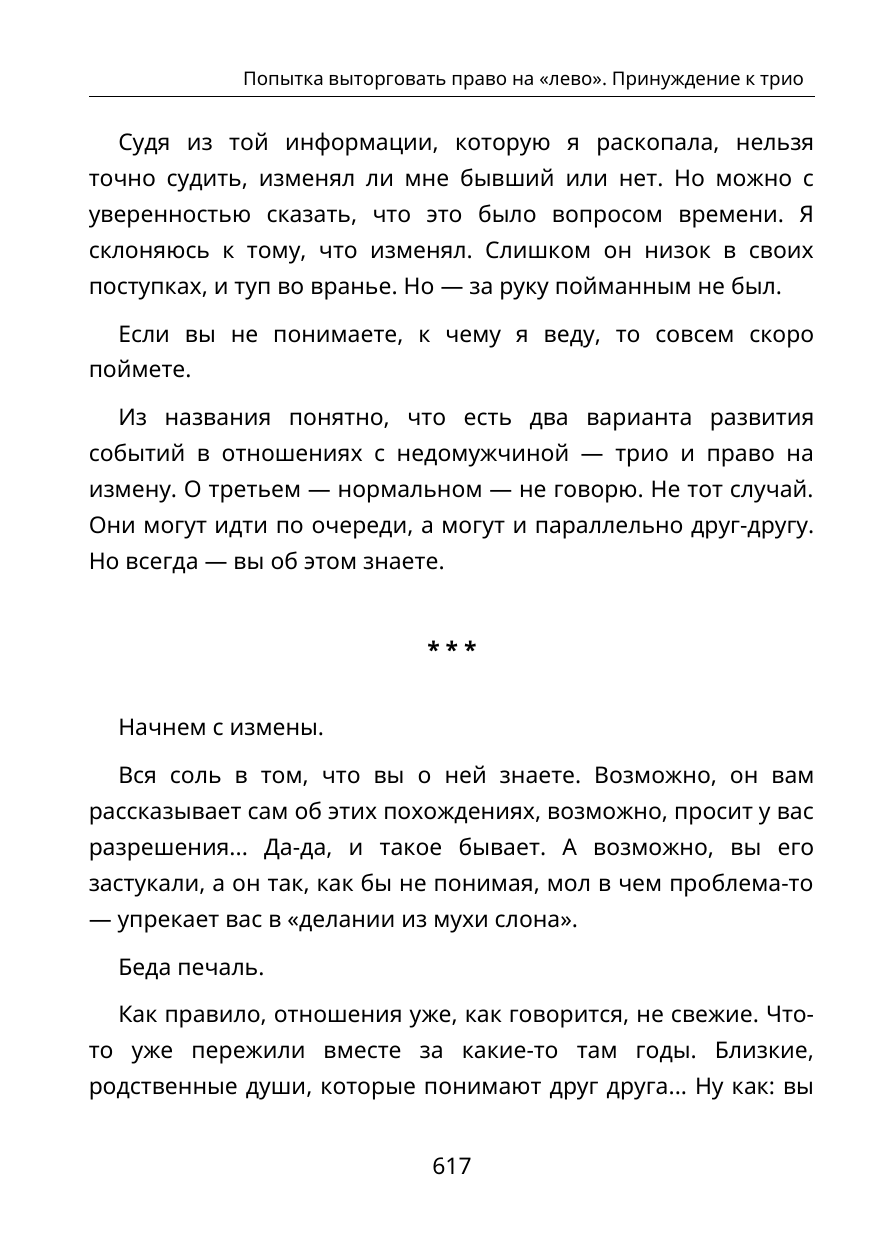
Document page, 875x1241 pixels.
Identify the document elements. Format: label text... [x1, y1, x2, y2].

text Из названия понятно, что есть два варианта развития событий в отношениях с недомужчиной — трио и право на измену. О третьем — нормальном — не говорю. Не тот случай. Они могут идти по очереди, а могут и параллельно друг-другу. Но всегда — вы об этом знаете. [88, 401, 815, 576]
subtitle * * * [88, 634, 815, 665]
text Вся соль в том, что вы о ней знаете. Возможно, он вам рассказывает сам об этих похождениях, возможно, просит у вас разрешения... Да-да, и такое бывает. А возможно, вы его застукали, а он так, как бы не понимая, мол в чем проблема-то — упрекает вас в «делании из мухи слона». [88, 759, 815, 934]
text Начнем с измены. [88, 711, 815, 742]
text Судя из той информации, которую я раскопала, нельзя точно судить, изменял ли мне бывший или нет. Но можно с уверенностью сказать, что это было вопросом времени. Я склоняюсь к тому, что изменял. Слишком он низок в своих поступках, и туп во вранье. Но — за руку пойманным не был. [88, 126, 815, 301]
text Беда печаль. [88, 950, 815, 982]
text Как правило, отношения уже, как говорится, не свежие. Что-то уже пережили вместе за какие-то там годы. Близкие, родственные души, которые понимают друг друга... Ну как: вы [88, 998, 815, 1101]
text Если вы не понимаете, к чему я веду, то совсем скоро поймете. [88, 317, 815, 385]
